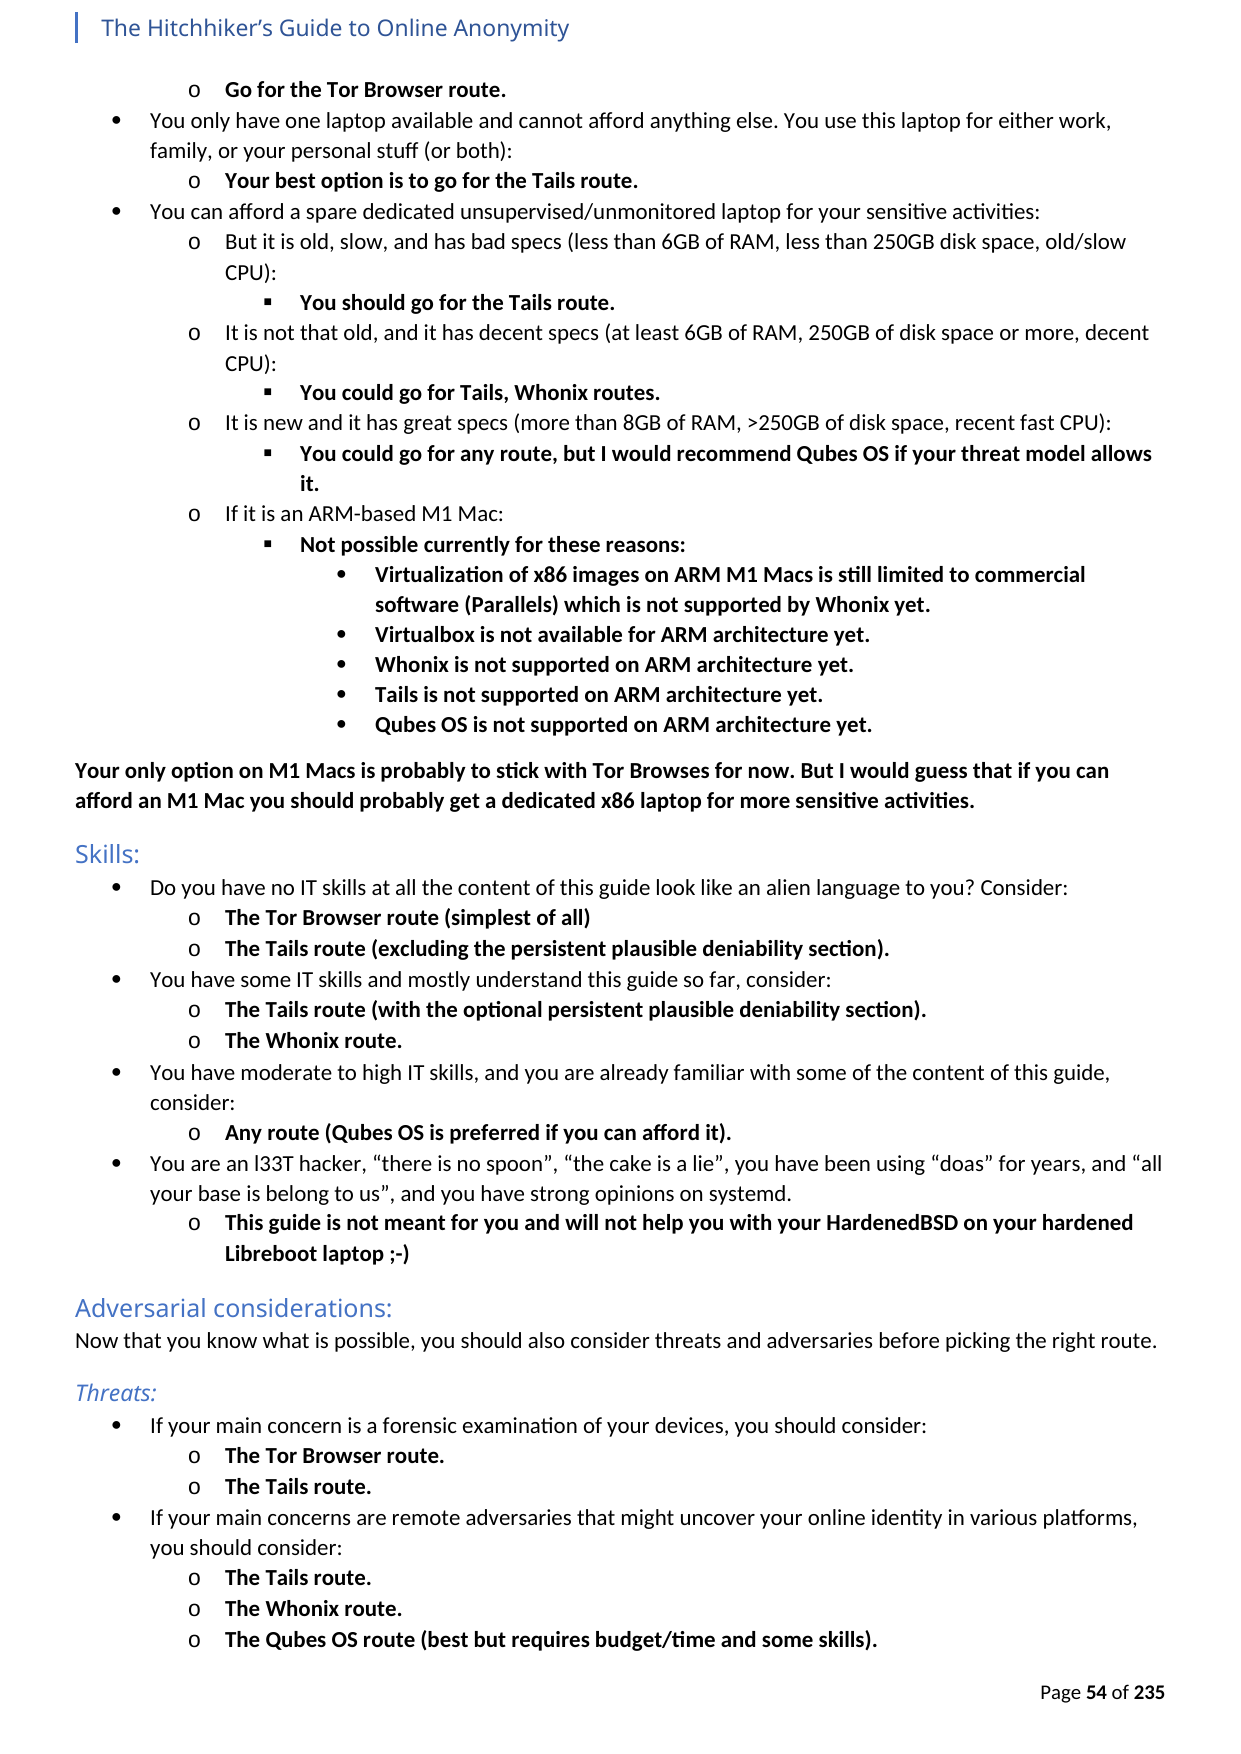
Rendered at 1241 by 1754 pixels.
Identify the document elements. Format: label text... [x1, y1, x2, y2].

list Tails is not supported on ARM architecture yet. [337, 680, 1165, 708]
list The Whonix route. [187, 1594, 1165, 1623]
list But it is old, slow, and has bad specs (less than 6GB of RAM, less than 250GB disk space, old/slow CPU): [187, 227, 1165, 286]
list It is not that old, and it has decent specs (at least 6GB of RAM, 250GB of disk space or more, decent CPU): [187, 318, 1165, 377]
subtitle Adversarial considerations: [75, 1290, 1165, 1324]
list You should go for the Tails route. [262, 288, 1165, 316]
list The Tails route (excluding the persistent plausible deniability section). [187, 934, 1165, 964]
list The Qubes OS route (best but requires budget/time and some skills). [187, 1625, 1165, 1654]
list Any route (Qubes OS is preferred if you can afford it). [187, 1118, 1165, 1147]
list Whonix is not supported on ARM architecture yet. [337, 650, 1165, 678]
subtitle Skills: [75, 837, 1165, 871]
list If your main concern is a forensic examination of your devices, you should consider: [112, 1411, 1165, 1439]
list The Tails route. [187, 1563, 1165, 1592]
list You could go for Tails, Whonix routes. [262, 378, 1165, 407]
text Now that you know what is possible, you should also consider threats and adversaries before picking the right route. [75, 1327, 1165, 1355]
list Not possible currently for these reasons: [262, 531, 1165, 558]
list The Tor Browser route. [187, 1441, 1165, 1470]
text Your only option on M1 Macs is probably to stick with Tor Browses for now. But I would guess that if you can afford an M1 Mac you should probably get a dedicated x86 laptop for more sensitive activities. [75, 756, 1165, 814]
list You could go for any route, but I would recommend Qubes OS if your threat model allows it. [262, 439, 1165, 497]
list Your best option is to go for the Tails route. [187, 166, 1165, 195]
subtitle Threats: [75, 1377, 1165, 1409]
list If your main concerns are remote adversaries that might uncover your online identity in various platforms, you should consider: [112, 1503, 1165, 1561]
list The Tor Browser route (simplest of all) [187, 903, 1165, 932]
list It is new and it has great specs (more than 8GB of RAM, >250GB of disk space, recent fast CPU): [187, 408, 1165, 438]
list Qubes OS is not supported on ARM architecture yet. [337, 710, 1165, 738]
list The Tails route (with the optional persistent plausible deniability section). [187, 996, 1165, 1025]
list Go for the Tor Browser route. [187, 75, 1165, 104]
list The Tails route. [187, 1472, 1165, 1501]
list This guide is not meant for you and will not help you with your HardenedBSD on your hardened Libreboot laptop ;-) [187, 1208, 1165, 1268]
list You are an l33T hacker, “there is no spoon”, “the cake is a lie”, you have been using “doas” for years, and “all your base is belong to us”, and you have strong opinions on systemd. [112, 1149, 1165, 1207]
list You can afford a spare dedicated unsupervised/unmonitored laptop for your sensitive activities: [112, 197, 1165, 225]
list Do you have no IT skills at all the content of this guide look like an alien language to you? Consider: [112, 873, 1165, 901]
list You only have one laptop available and cannot afford anything else. You use this laptop for either work, family, or your personal stuff (or both): [112, 106, 1165, 164]
list Virtualbox is not available for ARM architecture yet. [337, 620, 1165, 648]
list The Whonix route. [187, 1027, 1165, 1056]
list You have some IT skills and mostly understand this guide so far, consider: [112, 966, 1165, 994]
list You have moderate to high IT skills, and you are already familiar with some of the content of this guide, consider: [112, 1058, 1165, 1116]
list Virtualization of x86 images on ARM M1 Macs is still limited to commercial software (Parallels) which is not supported by Whonix yet. [337, 560, 1165, 618]
list If it is an ARM-based M1 Mac: [187, 499, 1165, 528]
